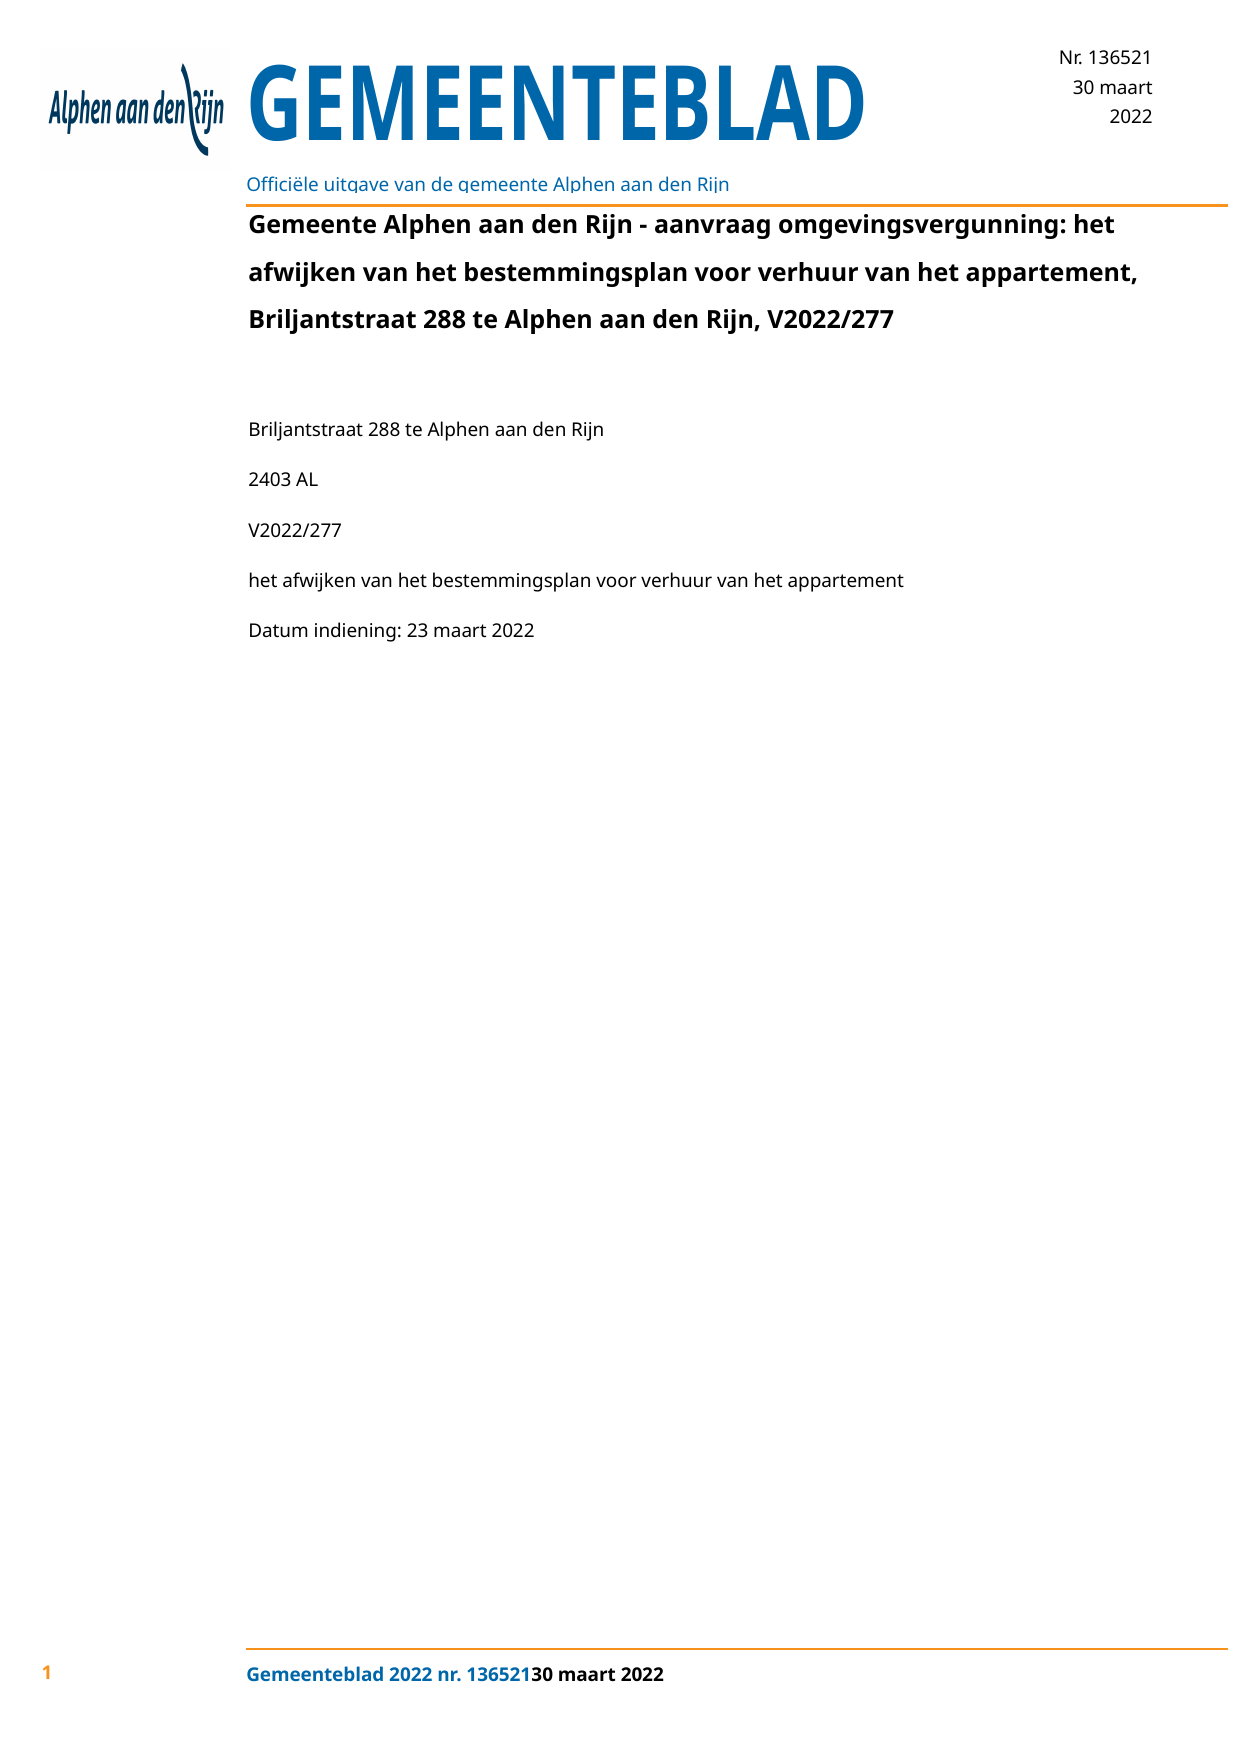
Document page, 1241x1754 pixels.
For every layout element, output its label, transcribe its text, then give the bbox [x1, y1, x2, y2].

picture [41, 47, 231, 172]
text Briljantstraat 288 te Alphen aan den Rijn [248, 416, 1152, 442]
text V2022/277 [248, 517, 1152, 542]
text 2403 AL [248, 466, 1152, 492]
text het afwijken van het bestemmingsplan voor verhuur van het appartement [248, 567, 1152, 593]
text Datum indiening: 23 maart 2022 [248, 618, 1152, 643]
text Gemeente Alphen aan den Rijn - aanvraag omgevingsvergunning: het afwijken van het bestemmingsplan voor verhuur van het appartement, Briljantstraat 288 te Alphen aan den Rijn, V2022/277 [248, 207, 1152, 336]
